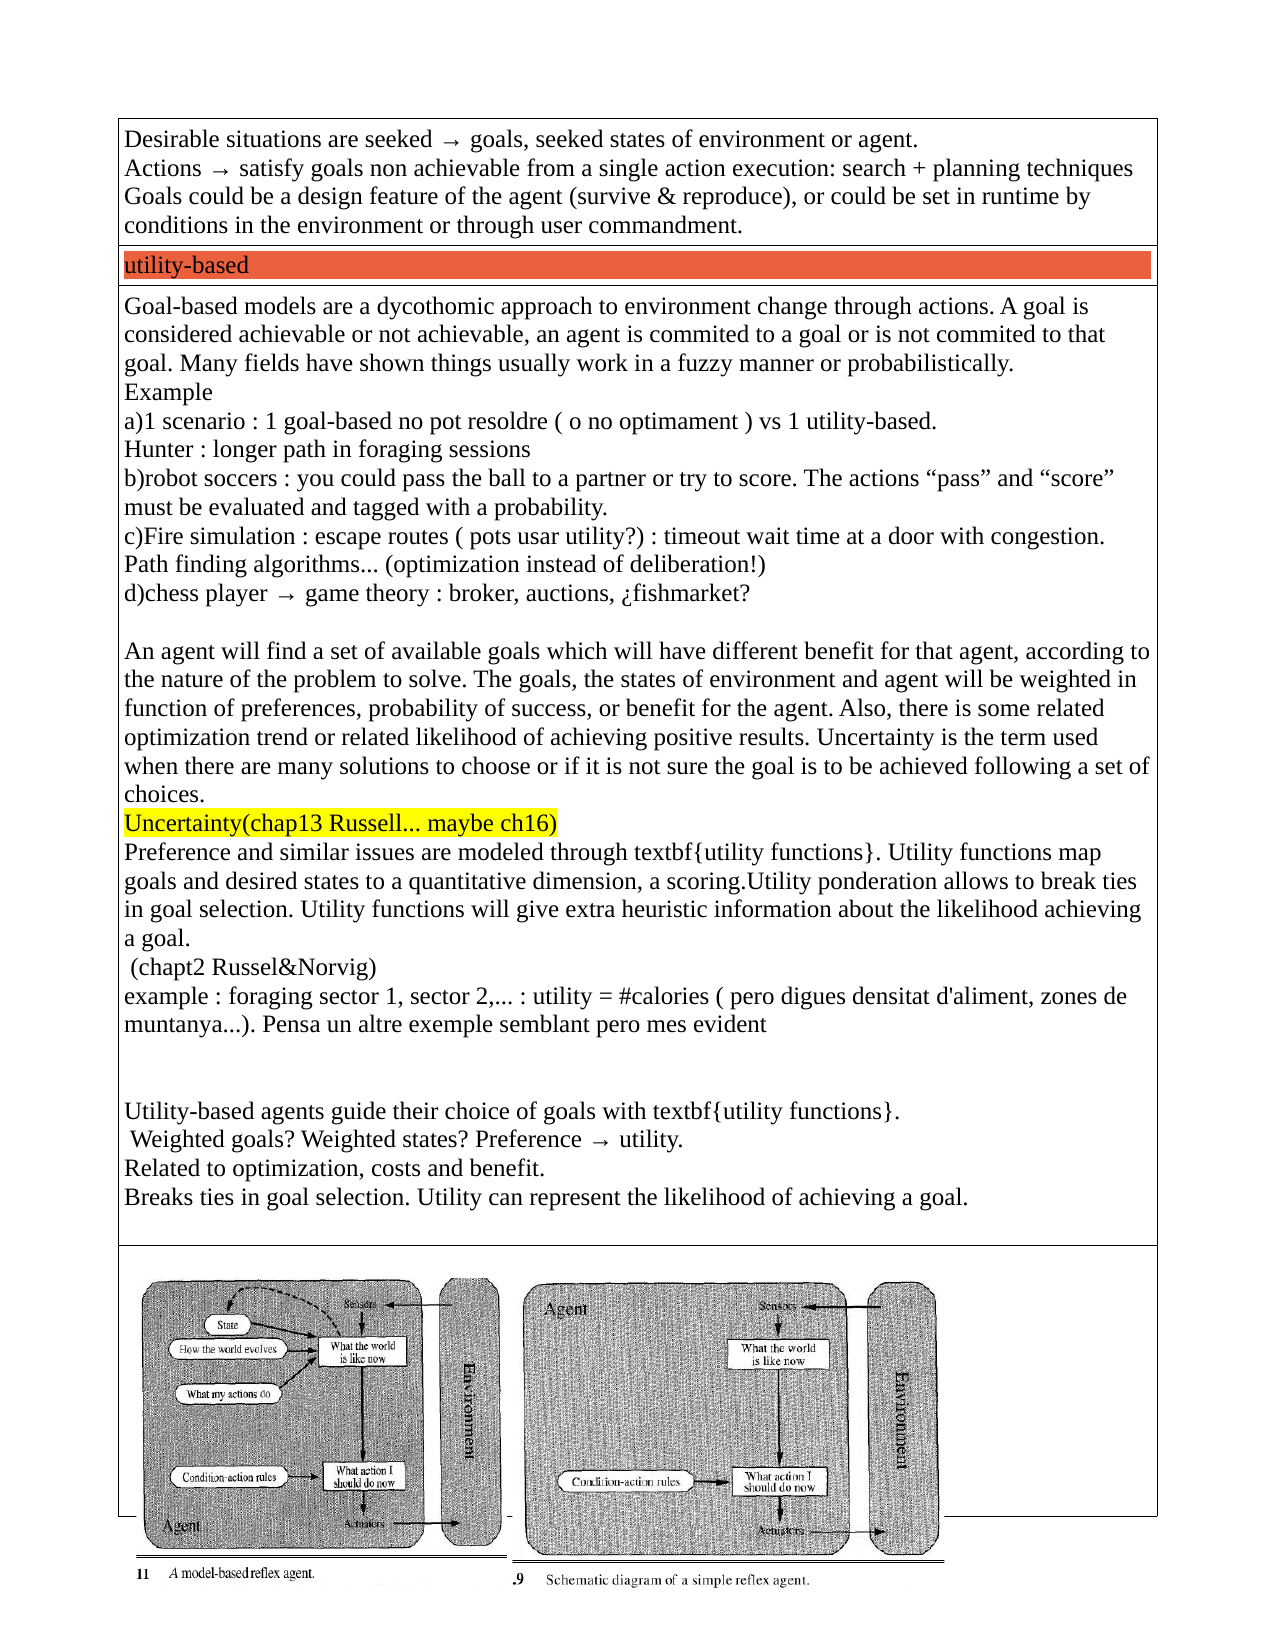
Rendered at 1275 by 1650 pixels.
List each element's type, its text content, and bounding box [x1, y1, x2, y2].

picture [136, 1278, 507, 1586]
table_cell Goal-based models are a dycothomic approach to environment change through actions. A goal is considered achievable or not achievable, an agent is commited to a goal or is not commited to that goal. Many fields have shown things usually work in a fuzzy manner or probabilistically. Example a)1 scenario : 1 goal-based no pot resoldre ( o no optimament ) vs 1 utility-based. Hunter : longer path in foraging sessions b)robot soccers : you could pass the ball to a partner or try to score. The actions “pass” and “score” must be evaluated and tagged with a probability. c)Fire simulation : escape routes ( pots usar utility?) : timeout wait time at a door with congestion. Path finding algorithms... (optimization instead of deliberation!) d)chess player → game theory : broker, auctions, ¿fishmarket? An agent will find a set of available goals which will have different benefit for that agent, according to the nature of the problem to solve. The goals, the states of environment and agent will be weighted in function of preferences, probability of success, or benefit for the agent. Also, there is some related optimization trend or related likelihood of achieving positive results. Uncertainty is the term used when there are many solutions to choose or if it is not sure the goal is to be achieved following a set of choices. Uncertainty(chap13 Russell... maybe ch16) Preference and similar issues are modeled through textbf{utility functions}. Utility functions map goals and desired states to a quantitative dimension, a scoring.Utility ponderation allows to break ties in goal selection. Utility functions will give extra heuristic information about the likelihood achieving a goal. (chapt2 Russel&Norvig) example : foraging sector 1, sector 2,... : utility = #calories ( pero digues densitat d'aliment, zones de muntanya...). Pensa un altre exemple semblant pero mes evident Utility-based agents guide their choice of goals with textbf{utility functions}. Weighted goals? Weighted states? Preference → utility. Related to optimization, costs and benefit. Breaks ties in goal selection. Utility can represent the likelihood of achieving a goal. [119, 286, 1157, 1245]
table_cell utility-based [119, 246, 1157, 285]
table_cell [119, 1246, 1157, 1516]
table_cell Desirable situations are seeked → goals, seeked states of environment or agent. Actions → satisfy goals non achievable from a single action execution: search + planning techniques Goals could be a design feature of the agent (survive & reproduce), or could be set in runtime by conditions in the environment or through user commandment. [119, 119, 1157, 245]
picture [512, 1280, 945, 1590]
